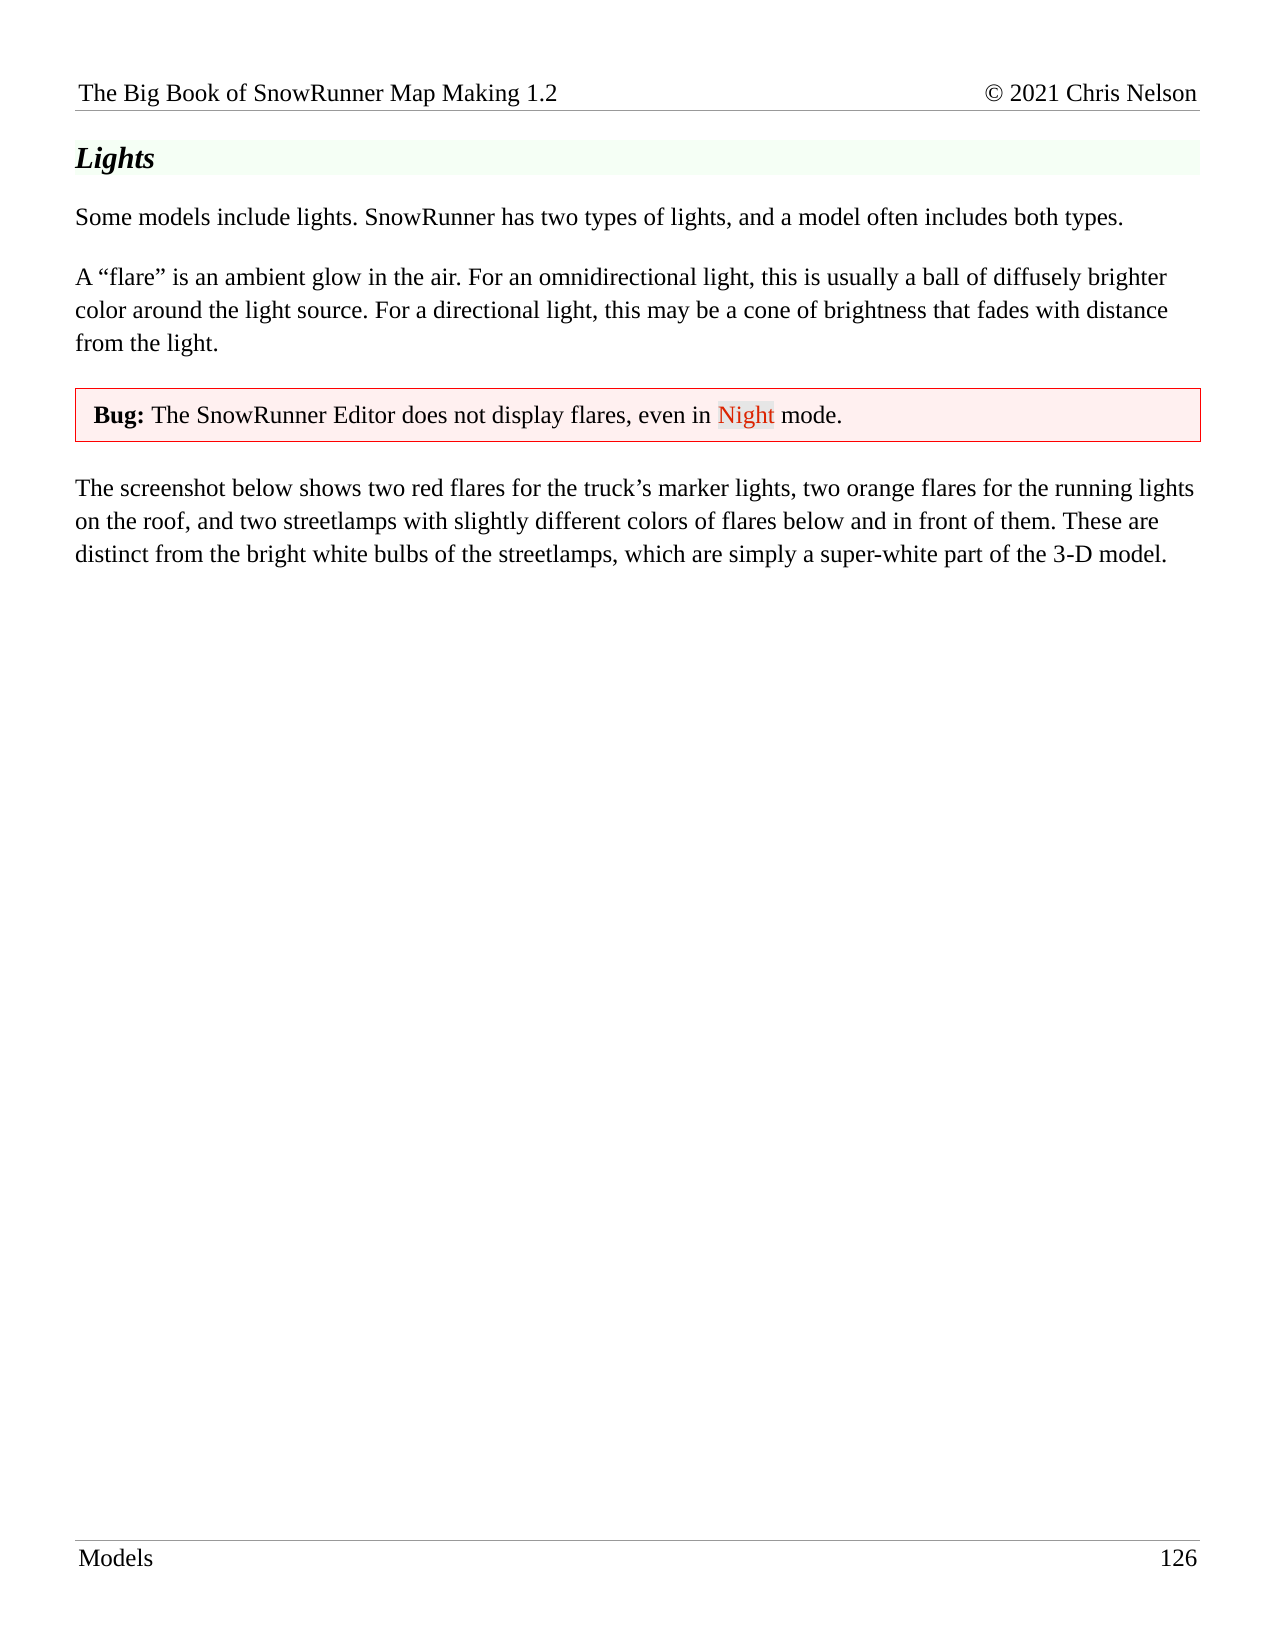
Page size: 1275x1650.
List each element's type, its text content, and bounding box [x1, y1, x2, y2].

list The SnowRunner Editor does not display flares, even in Night mode. [76, 389, 1200, 441]
text A “flare” is an ambient glow in the air. For an omnidirectional light, this is usually a ball of diffusely brighter color around the light source. For a directional light, this may be a cone of brightness that fades with distance from the light. [75, 262, 1200, 357]
text Some models include lights. SnowRunner has two types of lights, and a model often includes both types. [75, 202, 1200, 231]
subtitle Lights [75, 140, 1200, 175]
text The screenshot below shows two red flares for the truck’s marker lights, two orange flares for the running lights on the roof, and two streetlamps with slightly different colors of flares below and in front of them. These are distinct from the bright white bulbs of the streetlamps, which are simply a super-white part of the 3‑D model. [75, 473, 1200, 568]
